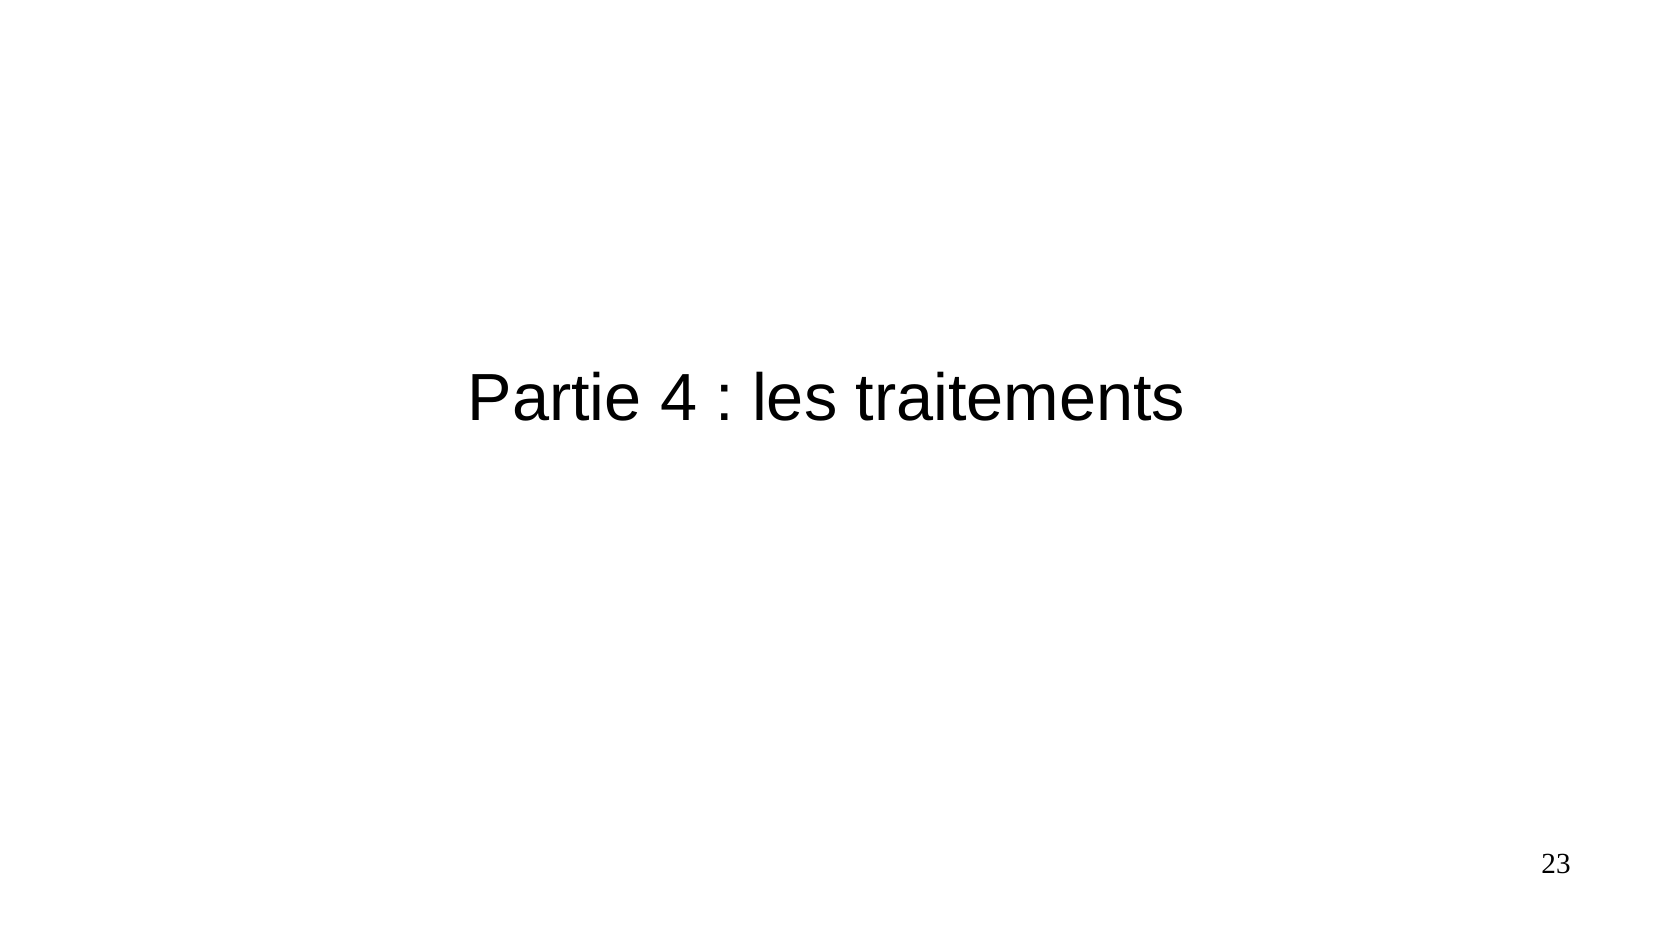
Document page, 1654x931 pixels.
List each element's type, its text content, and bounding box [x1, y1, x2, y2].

subtitle Partie 4 : les traitements [82, 37, 1571, 757]
